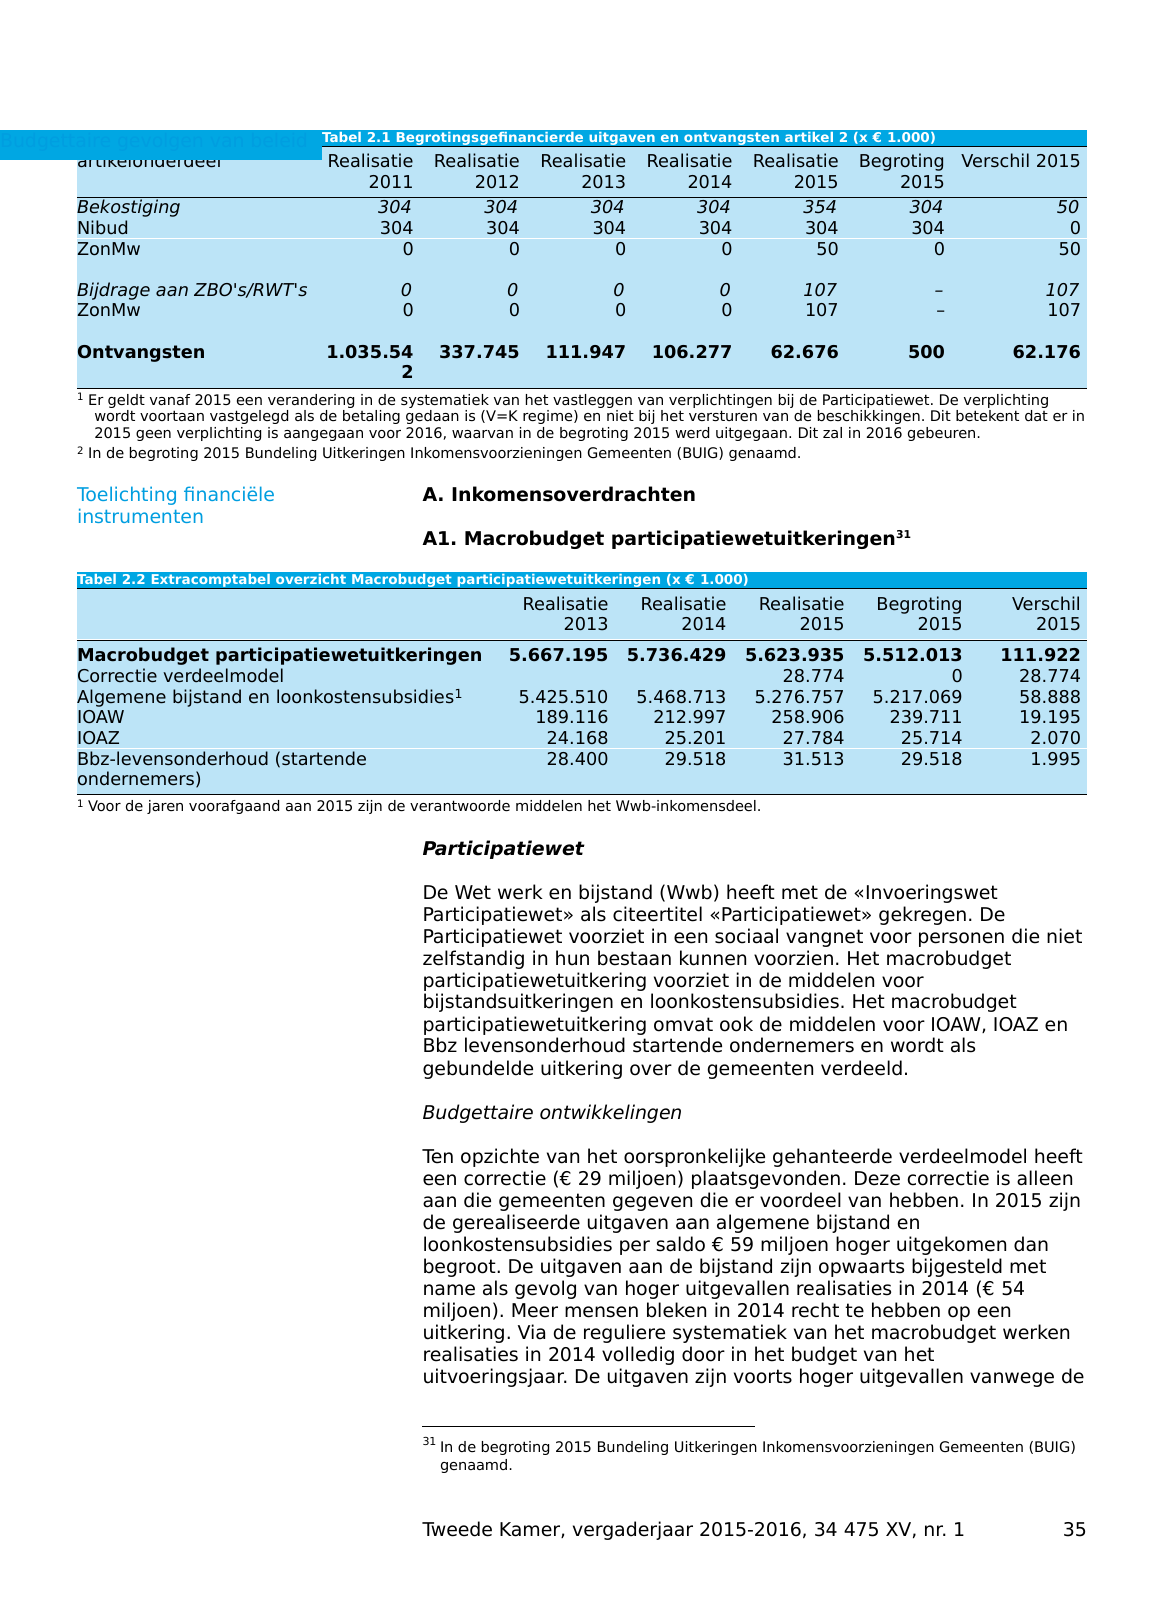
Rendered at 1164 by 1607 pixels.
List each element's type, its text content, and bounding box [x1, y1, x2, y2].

table_cell 258.906 [732, 707, 850, 728]
table_cell [845, 321, 951, 342]
table_cell [313, 259, 419, 280]
table_cell [632, 259, 738, 280]
table_cell Realisatie 2015 [732, 589, 850, 639]
table_cell 25.714 [850, 728, 968, 748]
table_cell 304 [738, 218, 844, 238]
table_cell 1.035.542 [313, 342, 419, 388]
table_cell 107 [738, 300, 844, 321]
table_cell artikelonderdeel [77, 160, 313, 197]
table_cell 5.217.069 [850, 687, 968, 707]
table_cell [419, 321, 526, 342]
table_cell 304 [313, 198, 419, 218]
table_cell Verschil 2015 [969, 589, 1087, 639]
table_cell 304 [632, 218, 738, 238]
table_cell 304 [419, 198, 526, 218]
table_cell Realisatie 2013 [496, 589, 614, 639]
text De Wet werk en bijstand (Wwb) heeft met de «Invoeringswet Participatiewet» als citeertitel «Participatiewet» gekregen. De Participatiewet voorziet in een sociaal vangnet voor personen die niet zelfstandig in hun bestaan kunnen voorzien. Het macrobudget participatiewetuitkering voorziet in de middelen voor bijstandsuitkeringen en loonkostensubsidies. Het macrobudget participatiewetuitkering omvat ook de middelen voor IOAW, IOAZ en Bbz levensonderhoud startende ondernemers en wordt als gebundelde uitkering over de gemeenten verdeeld. [422, 882, 1087, 1079]
table_cell 107 [951, 280, 1087, 300]
table_cell [845, 259, 951, 280]
table_cell – [845, 280, 951, 300]
text In de begroting 2015 Bundeling Uitkeringen Inkomensvoorzieningen Gemeenten (BUIG) genaamd. [422, 1435, 1087, 1474]
subtitle Budgettaire ontwikkelingen [422, 1102, 1087, 1123]
table_cell 106.277 [632, 342, 738, 388]
table_cell 0 [632, 300, 738, 321]
table_cell [419, 259, 526, 280]
table_cell 0 [419, 300, 526, 321]
table_cell Realisatie 2011 [313, 147, 419, 197]
table_cell ZonMw [77, 239, 313, 259]
table_cell 29.518 [614, 749, 732, 794]
table_cell 0 [313, 239, 419, 259]
table_cell Realisatie 2014 [614, 589, 732, 639]
table_cell 0 [632, 239, 738, 259]
table_cell [738, 259, 844, 280]
table_cell 0 [313, 300, 419, 321]
text Toelichting financiële instrumenten [77, 484, 399, 528]
table_cell Ontvangsten [77, 342, 313, 388]
table_cell 1.995 [969, 749, 1087, 794]
table_cell 304 [419, 218, 526, 238]
table_cell 28.774 [732, 666, 850, 687]
table_cell Nibud [77, 218, 313, 238]
table_cell 189.116 [496, 707, 614, 728]
table_cell 27.784 [732, 728, 850, 748]
table_cell [951, 259, 1087, 280]
table_cell 239.711 [850, 707, 968, 728]
table_cell 304 [526, 218, 632, 238]
table_cell 107 [951, 300, 1087, 321]
table_cell 5.276.757 [732, 687, 850, 707]
table_cell Bijdrage aan ZBO's/RWT's [77, 280, 313, 300]
table_cell 62.676 [738, 342, 844, 388]
table_cell 50 [738, 239, 844, 259]
table_cell Verschil 2015 [951, 147, 1087, 197]
subtitle A1. Macrobudget participatiewetuitkeringen [422, 528, 1087, 550]
table_cell 0 [313, 280, 419, 300]
table_cell 58.888 [969, 687, 1087, 707]
table_cell 50 [951, 239, 1087, 259]
table_cell Correctie verdeelmodel [77, 666, 496, 687]
table_cell [632, 321, 738, 342]
table_cell Begroting 2015 [850, 589, 968, 639]
table_cell 0 [526, 239, 632, 259]
table_cell 31.513 [732, 749, 850, 794]
table_cell Bbz-levensonderhoud (startende ondernemers) [77, 749, 496, 794]
table_cell 5.667.195 [496, 641, 614, 666]
table_cell IOAW [77, 707, 496, 728]
table_cell 0 [845, 239, 951, 259]
table_cell 111.947 [526, 342, 632, 388]
table_cell 5.468.713 [614, 687, 732, 707]
table_cell 304 [845, 198, 951, 218]
table_cell 5.512.013 [850, 641, 968, 666]
table_cell 304 [845, 218, 951, 238]
table_cell Realisatie 2012 [419, 147, 526, 197]
table_cell 5.425.510 [496, 687, 614, 707]
text Ten opzichte van het oorspronkelijke gehanteerde verdeelmodel heeft een correctie (€ 29 miljoen) plaatsgevonden. Deze correctie is alleen aan die gemeenten gegeven die er voordeel van hebben. In 2015 zijn de gerealiseerde uitgaven aan algemene bijstand en loonkostensubsidies per saldo € 59 miljoen hoger uitgekomen dan begroot. De uitgaven aan de bijstand zijn opwaarts bijgesteld met name als gevolg van hoger uitgevallen realisaties in 2014 (€ 54 miljoen). Meer mensen bleken in 2014 recht te hebben op een uitkering. Via de reguliere systematiek van het macrobudget werken realisaties in 2014 volledig door in het budget van het uitvoeringsjaar. De uitgaven zijn voorts hoger uitgevallen vanwege de [422, 1146, 1087, 1387]
table_cell 111.922 [969, 641, 1087, 666]
table_cell [313, 321, 419, 342]
table_cell IOAZ [77, 728, 496, 748]
table_cell Realisatie 2013 [526, 147, 632, 197]
table_cell [496, 666, 614, 687]
table_header Tabel 2.2 Extracomptabel overzicht Macrobudget participatiewetuitkeringen (x € 1.000) [77, 572, 1087, 588]
table_cell [526, 321, 632, 342]
table_cell [77, 589, 496, 639]
table_cell 0 [419, 239, 526, 259]
table_cell 50 [951, 198, 1087, 218]
subtitle Participatiewet [422, 837, 1087, 859]
table_cell 304 [526, 198, 632, 218]
table_cell 2.070 [969, 728, 1087, 748]
table_cell 0 [419, 280, 526, 300]
table_cell 24.168 [496, 728, 614, 748]
table_cell Begroting 2015 [845, 147, 951, 197]
table_cell 0 [526, 280, 632, 300]
table_cell Bekostiging [77, 198, 313, 218]
table_cell 28.774 [969, 666, 1087, 687]
table_cell [77, 259, 313, 280]
table_cell [951, 321, 1087, 342]
table_cell 0 [850, 666, 968, 687]
table_cell 212.997 [614, 707, 732, 728]
table_cell 5.736.429 [614, 641, 732, 666]
table_cell 0 [632, 280, 738, 300]
table_cell 107 [738, 280, 844, 300]
table_cell 304 [313, 218, 419, 238]
table_cell Realisatie 2015 [738, 147, 844, 197]
table_cell – [845, 300, 951, 321]
table_cell 62.176 [951, 342, 1087, 388]
table_cell 0 [526, 300, 632, 321]
table_cell [614, 666, 732, 687]
table_cell Algemene bijstand en loonkostensubsidies1 [77, 687, 496, 707]
table_cell 304 [632, 198, 738, 218]
table_cell ZonMw [77, 300, 313, 321]
table_cell 29.518 [850, 749, 968, 794]
table_cell Realisatie 2014 [632, 147, 738, 197]
table_cell [738, 321, 844, 342]
table_cell 1 Voor de jaren voorafgaand aan 2015 zijn de verantwoorde middelen het Wwb-inkomensdeel. [77, 795, 1087, 815]
table_cell Macrobudget participatiewetuitkeringen [77, 641, 496, 666]
table_cell 25.201 [614, 728, 732, 748]
table_cell [526, 259, 632, 280]
table_cell 5.623.935 [732, 641, 850, 666]
table_cell 354 [738, 198, 844, 218]
table_cell 0 [951, 218, 1087, 238]
table_cell 500 [845, 342, 951, 388]
table_cell 28.400 [496, 749, 614, 794]
table_cell [77, 321, 313, 342]
subtitle A. Inkomensoverdrachten [422, 484, 1087, 506]
table_cell 1 Er geldt vanaf 2015 een verandering in de systematiek van het vastleggen van verplichtingen bij de Participatiewet. De verplichting wordt voortaan vastgelegd als de betaling gedaan is (V=K regime) en niet bij het versturen van de beschikkingen. Dit betekent dat er in 2015 geen verplichting is aangegaan voor 2016, waarvan in de begroting 2015 werd uitgegaan. Dit zal in 2016 gebeuren. 2 In de begroting 2015 Bundeling Uitkeringen Inkomensvoorzieningen Gemeenten (BUIG) genaamd. [77, 389, 1087, 462]
table_header Tabel 2.1 Begrotingsgefinancierde uitgaven en ontvangsten artikel 2 (x € 1.000) [0, 130, 1087, 160]
table_cell 19.195 [969, 707, 1087, 728]
table_cell 337.745 [419, 342, 526, 388]
